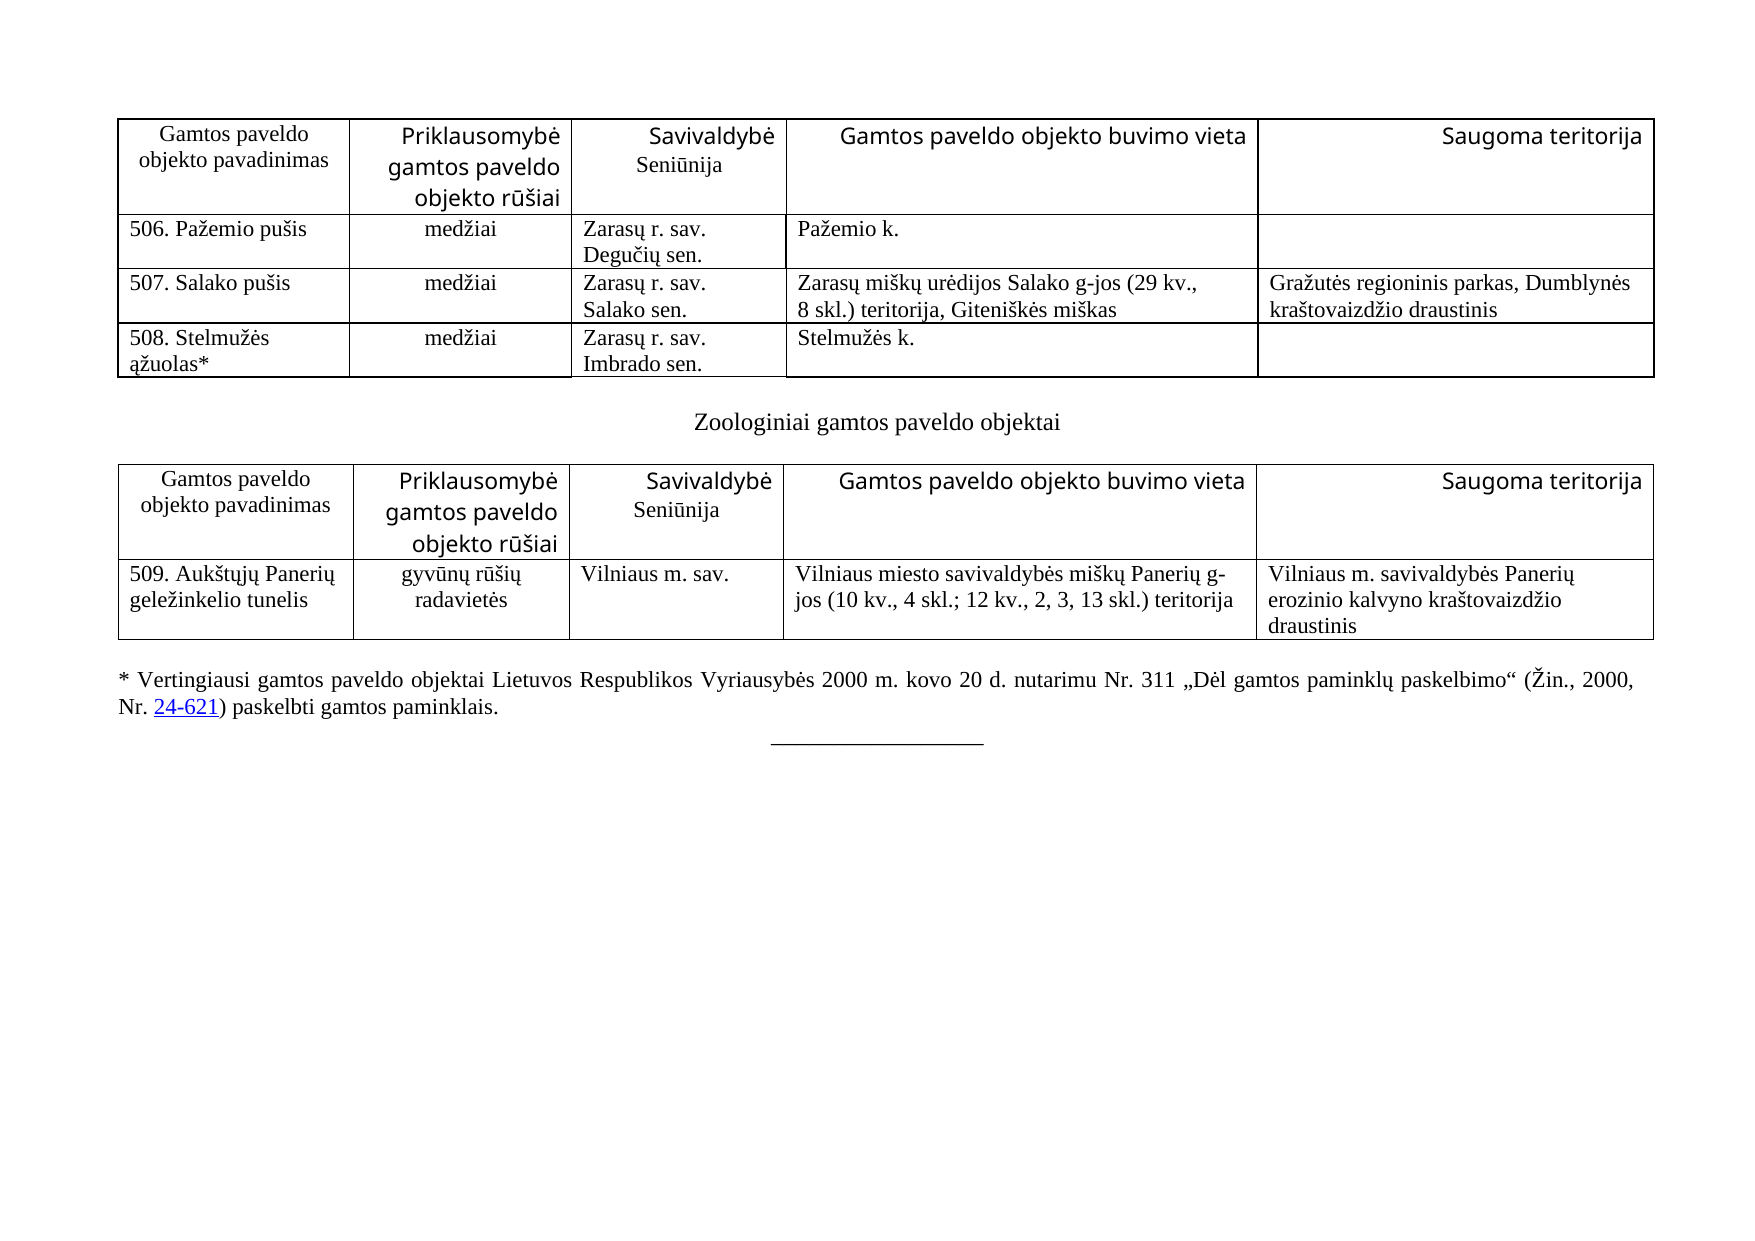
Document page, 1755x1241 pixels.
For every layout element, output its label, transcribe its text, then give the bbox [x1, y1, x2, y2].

table_header Gamtos paveldo objekto pavadinimas [119, 465, 353, 559]
table_header Gamtos paveldo objekto pavadinimas [119, 120, 349, 213]
text * Vertingiausi gamtos paveldo objektai Lietuvos Respublikos Vyriausybės 2000 m. kovo 20 d. nutarimu Nr. 311 „Dėl gamtos paminklų paskelbimo“ (Žin., 2000, Nr. 24-621) paskelbti gamtos paminklais. [118, 666, 1636, 719]
table_cell 506. Pažemio pušis [119, 215, 349, 268]
table_cell 508. Stelmužės ąžuolas* [119, 324, 349, 376]
table_cell medžiai [350, 324, 571, 376]
table_cell medžiai [350, 269, 571, 322]
table_cell 507. Salako pušis [119, 269, 349, 322]
table_cell gyvūnų rūšių radavietės [354, 560, 569, 639]
table_cell Zarasų miškų urėdijos Salako g-jos (29 kv., 8 skl.) teritorija, Giteniškės miškas [787, 269, 1257, 322]
text _________________ [118, 719, 1636, 748]
table_cell Zarasų r. sav. Salako sen. [572, 269, 786, 322]
table_cell Vilniaus miesto savivaldybės miškų Panerių g-jos (10 kv., 4 skl.; 12 kv., 2, 3, 13 skl.) teritorija [784, 560, 1256, 639]
table_header Gamtos paveldo objekto buvimo vieta [787, 120, 1257, 213]
table_cell Pažemio k. [787, 215, 1257, 268]
table_cell Stelmužės k. [787, 324, 1257, 376]
table_header Gamtos paveldo objekto buvimo vieta [784, 465, 1256, 559]
table_cell 509. Aukštųjų Panerių geležinkelio tunelis [119, 560, 353, 639]
text Zoologiniai gamtos paveldo objektai [118, 407, 1636, 435]
table_header Priklausomybė gamtos paveldo objekto rūšiai [354, 465, 569, 559]
table_cell medžiai [350, 215, 571, 268]
table_header Priklausomybė gamtos paveldo objekto rūšiai [350, 120, 571, 213]
table_cell Gražutės regioninis parkas, Dumblynės kraštovaizdžio draustinis [1259, 269, 1653, 322]
table_header Savivaldybė Seniūnija [572, 120, 786, 213]
table_header Savivaldybė Seniūnija [570, 465, 783, 559]
table_cell [1259, 324, 1653, 376]
table_cell [1259, 215, 1653, 268]
table_cell Zarasų r. sav. Degučių sen. [572, 215, 785, 268]
table_cell Vilniaus m. savivaldybės Panerių erozinio kalvyno kraštovaizdžio draustinis [1257, 560, 1653, 639]
table_cell Zarasų r. sav. Imbrado sen. [572, 324, 786, 376]
table_header Saugoma teritorija [1257, 465, 1653, 559]
table_cell Vilniaus m. sav. [570, 560, 783, 639]
table_header Saugoma teritorija [1259, 120, 1653, 213]
